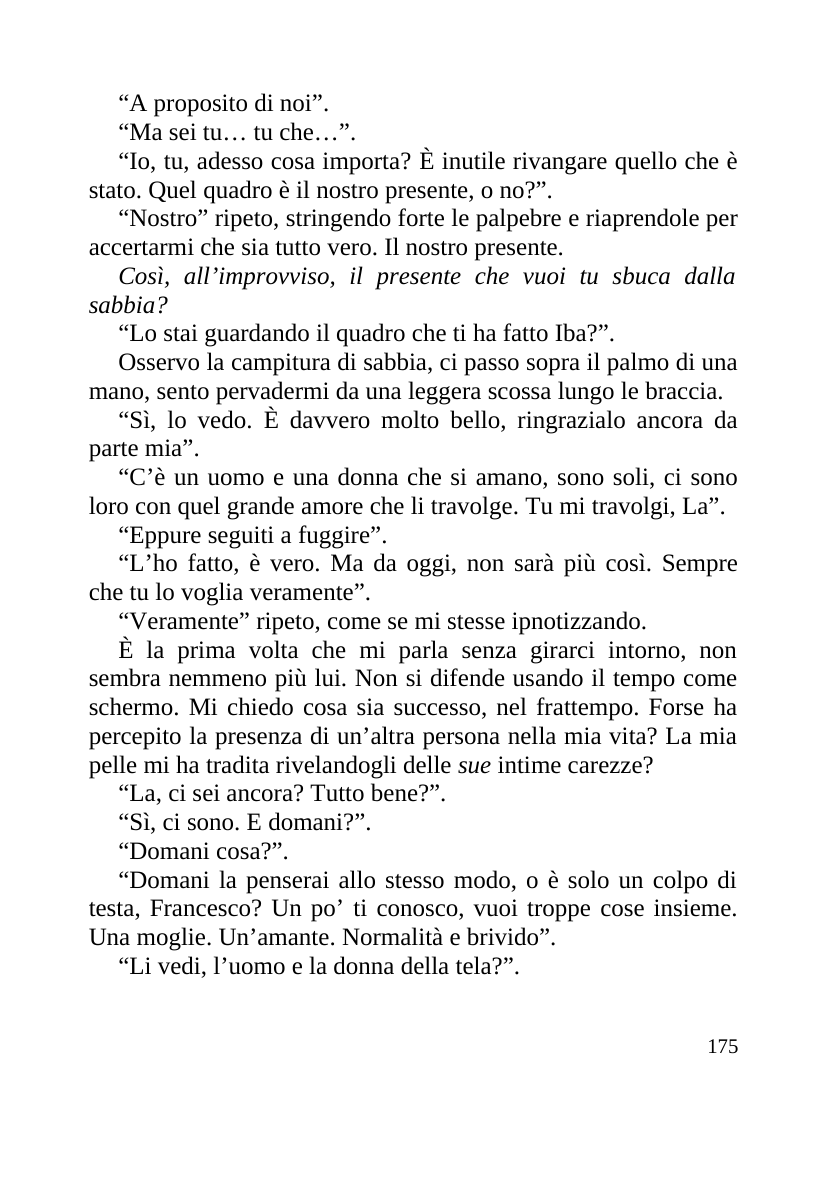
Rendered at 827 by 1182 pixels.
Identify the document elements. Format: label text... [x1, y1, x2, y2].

text è la prima volta che mi parla senza girarci intorno, non sembra nemmeno più lui. Non si difende usando il tempo come schermo. Mi chiedo cosa sia successo, nel frattempo. Forse ha percepito la presenza di un’altra persona nella mia vita? La mia pelle mi ha tradita rivelandogli delle sue intime carezze? [88, 635, 738, 778]
text “Ma sei tu… tu che…”. [88, 117, 738, 146]
text “Nostro” ripeto, stringendo forte le palpebre e riaprendole per accertarmi che sia tutto vero. Il nostro presente. [88, 203, 738, 261]
text “Lo stai guardando il quadro che ti ha fatto Iba?”. [88, 318, 738, 347]
text “Veramente” ripeto, come se mi stesse ipnotizzando. [88, 606, 738, 635]
text “Domani cosa?”. [88, 836, 738, 865]
text “Sì, lo vedo. è davvero molto bello, ringrazialo ancora da parte mia”. [88, 405, 738, 462]
text “C’è un uomo e una donna che si amano, sono soli, ci sono loro con quel grande amore che li travolge. Tu mi travolgi, La”. [88, 462, 738, 520]
text “Io, tu, adesso cosa importa? è inutile rivangare quello che è stato. Quel quadro è il nostro presente, o no?”. [88, 146, 738, 203]
text “Sì, ci sono. E domani?”. [88, 807, 738, 836]
text “Domani la penserai allo stesso modo, o è solo un colpo di testa, Francesco? Un po’ ti conosco, vuoi troppe cose insieme. Una moglie. Un’amante. Normalità e brivido”. [88, 865, 738, 951]
text “Li vedi, l’uomo e la donna della tela?”. [88, 951, 738, 980]
text Osservo la campitura di sabbia, ci passo sopra il palmo di una mano, sento pervadermi da una leggera scossa lungo le braccia. [88, 347, 738, 405]
text Così, all’improvviso, il presente che vuoi tu sbuca dalla sabbia? [88, 261, 738, 318]
text “La, ci sei ancora? Tutto bene?”. [88, 778, 738, 807]
text “Eppure seguiti a fuggire”. [88, 520, 738, 548]
text “A proposito di noi”. [88, 88, 738, 117]
text “L’ho fatto, è vero. Ma da oggi, non sarà più così. Sempre che tu lo voglia veramente”. [88, 548, 738, 606]
